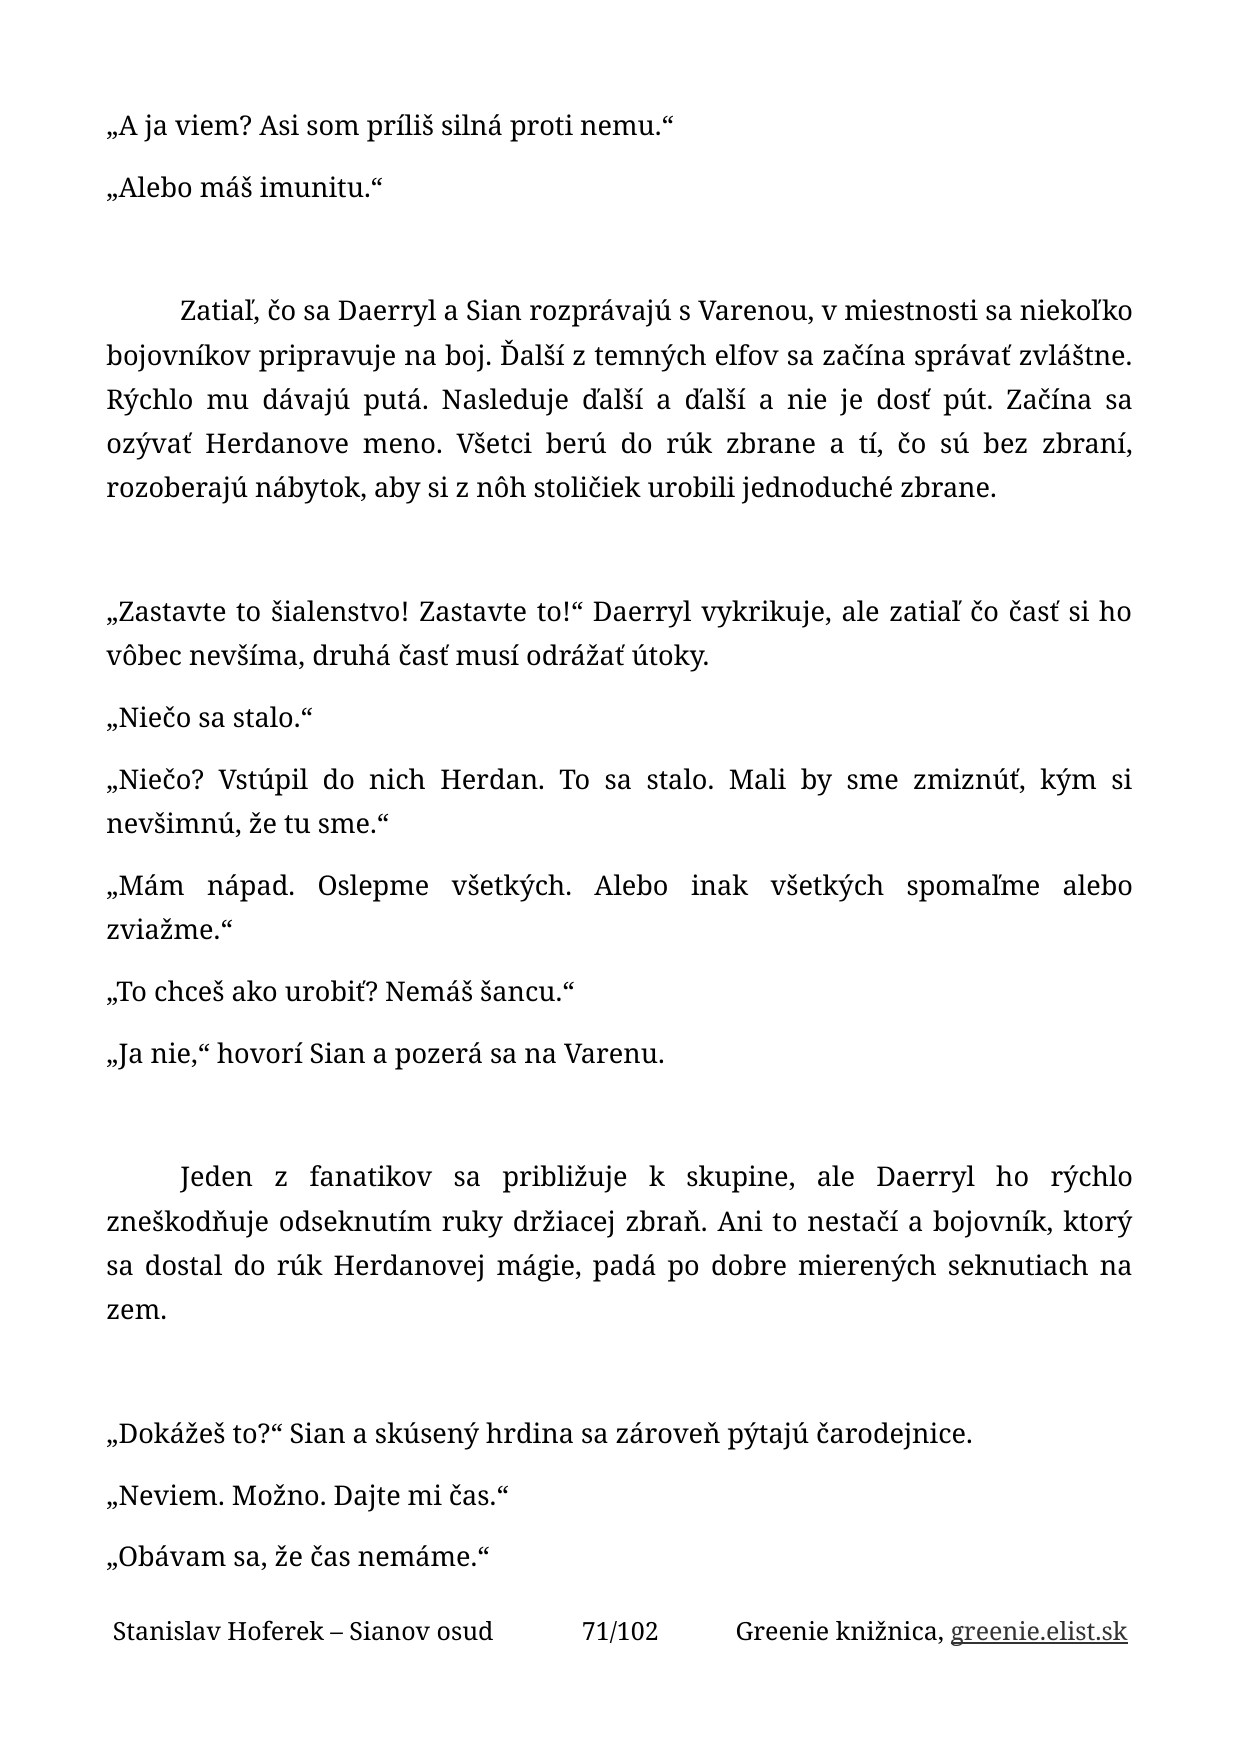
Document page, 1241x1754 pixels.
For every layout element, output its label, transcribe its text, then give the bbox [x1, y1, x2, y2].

text „Alebo máš imunitu.“ [106, 168, 1134, 205]
text „A ja viem? Asi som príliš silná proti nemu.“ [106, 106, 1134, 143]
text „Niečo? Vstúpil do nich Herdan. To sa stalo. Mali by sme zmiznúť, kým si nevšimnú, že tu sme.“ [106, 760, 1134, 841]
text „Neviem. Možno. Dajte mi čas.“ [106, 1476, 1134, 1513]
text „Dokážeš to?“ Sian a skúsený hrdina sa zároveň pýtajú čarodejnice. [106, 1414, 1134, 1451]
text Jeden z fanatikov sa približuje k skupine, ale Daerryl ho rýchlo zneškodňuje odseknutím ruky držiacej zbraň. Ani to nestačí a bojovník, ktorý sa dostal do rúk Herdanovej mágie, padá po dobre mierených seknutiach na zem. [106, 1158, 1134, 1327]
text „Zastavte to šialenstvo! Zastavte to!“ Daerryl vykrikuje, ale zatiaľ čo časť si ho vôbec nevšíma, druhá časť musí odrážať útoky. [106, 592, 1134, 673]
text „Obávam sa, že čas nemáme.“ [106, 1538, 1134, 1575]
text „To chceš ako urobiť? Nemáš šancu.“ [106, 972, 1134, 1009]
text „Mám nápad. Oslepme všetkých. Alebo inak všetkých spomaľme alebo zviažme.“ [106, 866, 1134, 947]
text „Niečo sa stalo.“ [106, 698, 1134, 735]
text Zatiaľ, čo sa Daerryl a Sian rozprávajú s Varenou, v miestnosti sa niekoľko bojovníkov pripravuje na boj. Ďalší z temných elfov sa začína správať zvláštne. Rýchlo mu dávajú putá. Nasleduje ďalší a ďalší a nie je dosť pút. Začína sa ozývať Herdanove meno. Všetci berú do rúk zbrane a tí, čo sú bez zbraní, rozoberajú nábytok, aby si z nôh stoličiek urobili jednoduché zbrane. [106, 292, 1134, 505]
text „Ja nie,“ hovorí Sian a pozerá sa na Varenu. [106, 1034, 1134, 1071]
